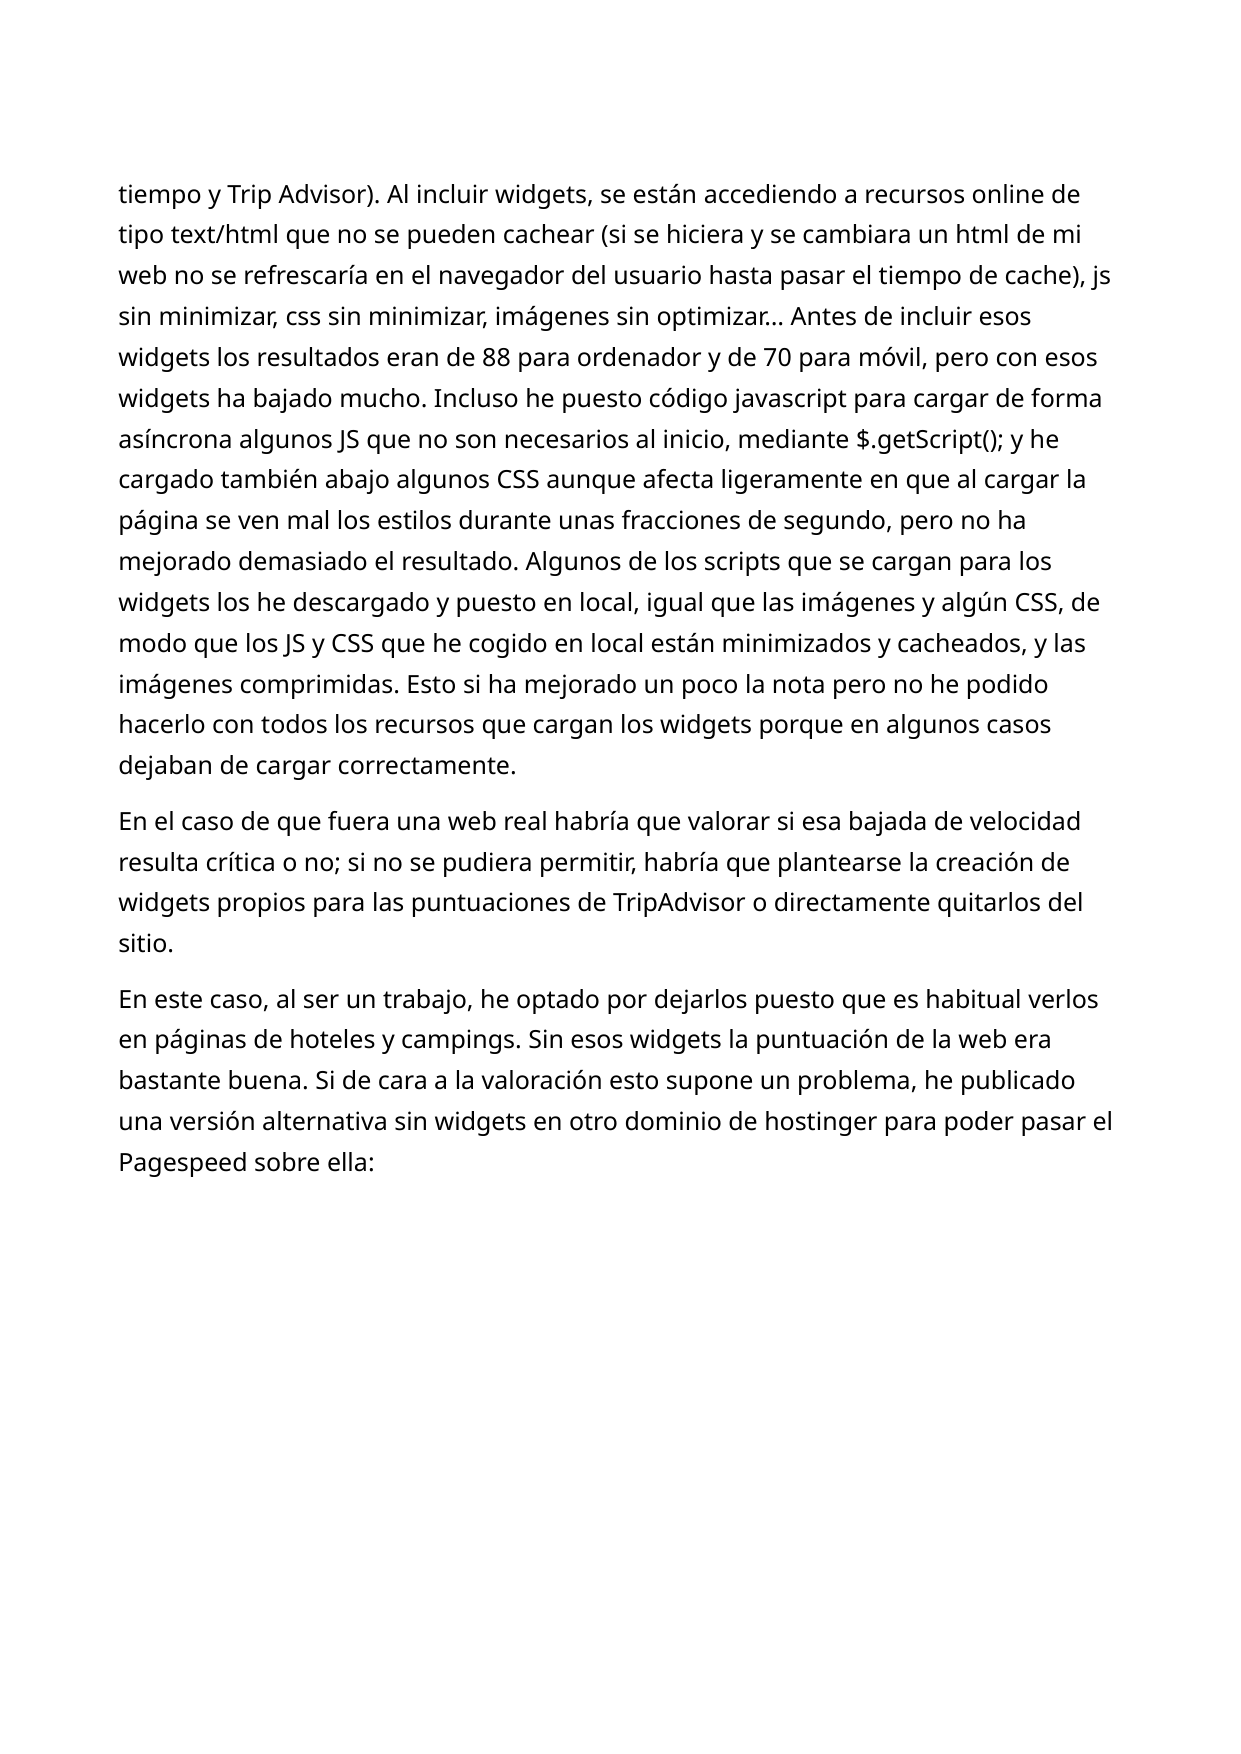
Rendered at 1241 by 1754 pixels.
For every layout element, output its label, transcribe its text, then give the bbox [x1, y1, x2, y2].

text tiempo y Trip Advisor). Al incluir widgets, se están accediendo a recursos online de tipo text/html que no se pueden cachear (si se hiciera y se cambiara un html de mi web no se refrescaría en el navegador del usuario hasta pasar el tiempo de cache), js sin minimizar, css sin minimizar, imágenes sin optimizar… Antes de incluir esos widgets los resultados eran de 88 para ordenador y de 70 para móvil, pero con esos widgets ha bajado mucho. Incluso he puesto código javascript para cargar de forma asíncrona algunos JS que no son necesarios al inicio, mediante $.getScript(); y he cargado también abajo algunos CSS aunque afecta ligeramente en que al cargar la página se ven mal los estilos durante unas fracciones de segundo, pero no ha mejorado demasiado el resultado. Algunos de los scripts que se cargan para los widgets los he descargado y puesto en local, igual que las imágenes y algún CSS, de modo que los JS y CSS que he cogido en local están minimizados y cacheados, y las imágenes comprimidas. Esto si ha mejorado un poco la nota pero no he podido hacerlo con todos los recursos que cargan los widgets porque en algunos casos dejaban de cargar correctamente. [118, 176, 1122, 782]
text En este caso, al ser un trabajo, he optado por dejarlos puesto que es habitual verlos en páginas de hoteles y campings. Sin esos widgets la puntuación de la web era bastante buena. Si de cara a la valoración esto supone un problema, he publicado una versión alternativa sin widgets en otro dominio de hostinger para poder pasar el Pagespeed sobre ella: [118, 981, 1122, 1179]
text En el caso de que fuera una web real habría que valorar si esa bajada de velocidad resulta crítica o no; si no se pudiera permitir, habría que plantearse la creación de widgets propios para las puntuaciones de TripAdvisor o directamente quitarlos del sitio. [118, 803, 1122, 960]
